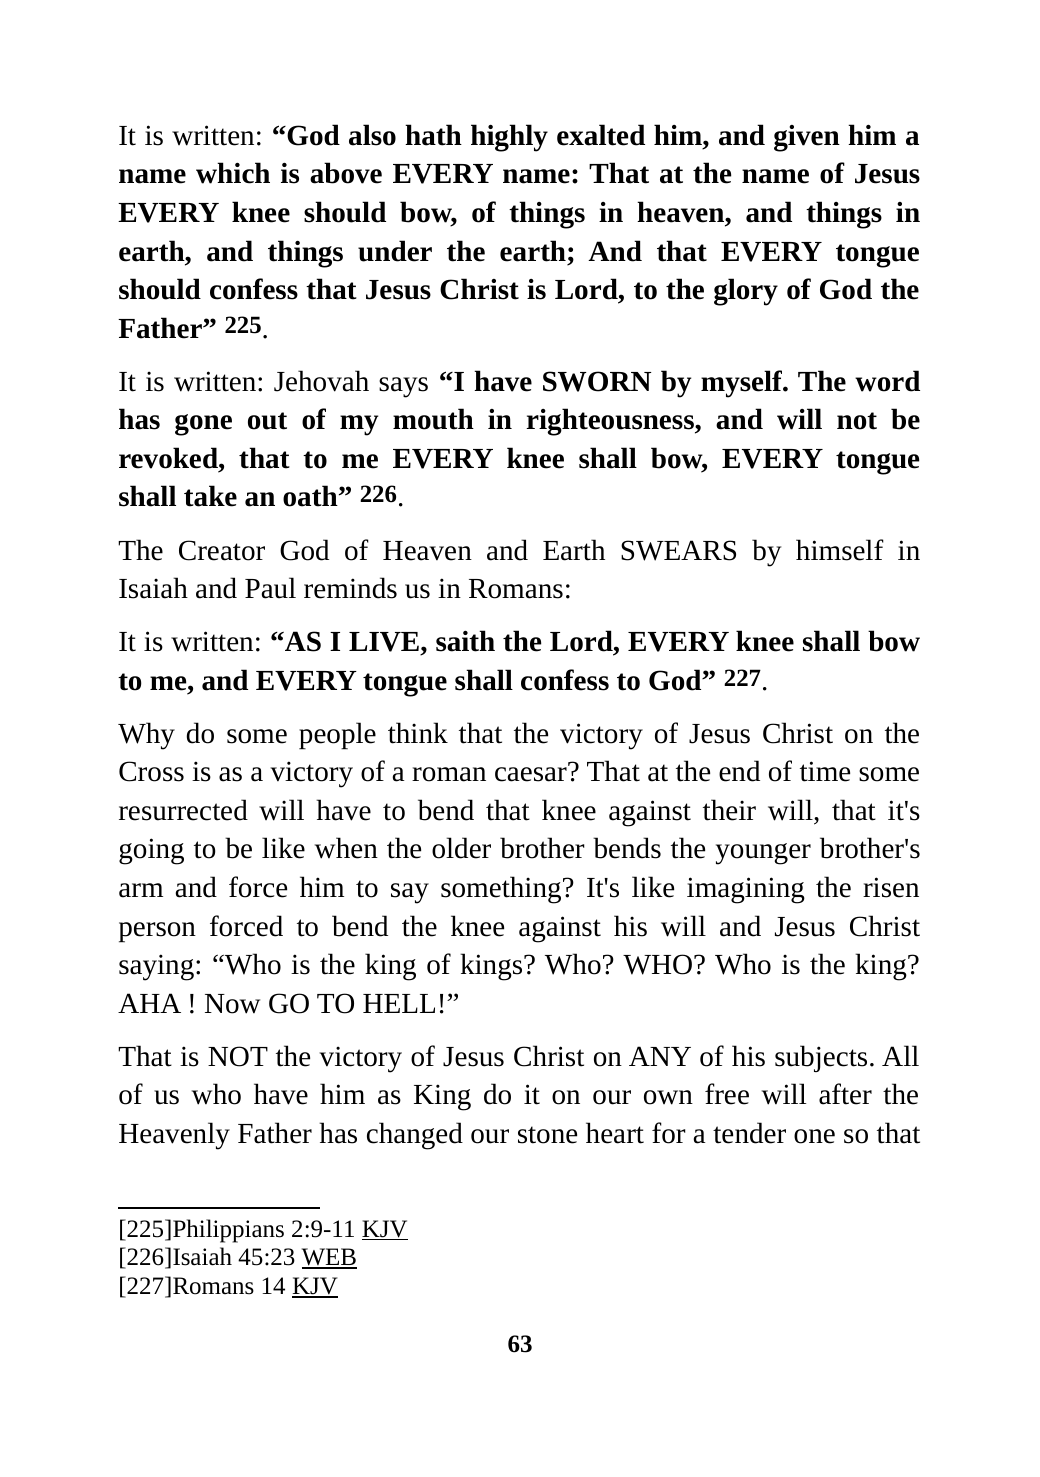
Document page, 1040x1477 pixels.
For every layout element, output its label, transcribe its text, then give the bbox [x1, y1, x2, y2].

text The Creator God of Heaven and Earth SWEARS by himself in Isaiah and Paul reminds us in Romans: [118, 533, 921, 605]
text It is written: “AS I LIVE, saith the Lord, EVERY knee shall bow to me, and EVERY tongue shall confess to God” . [118, 624, 921, 696]
text Isaiah 45:23 WEB [118, 1242, 921, 1271]
text That is NOT the victory of Jesus Christ on ANY of his subjects. All of us who have him as King do it on our own free will after the Heavenly Father has changed our stone heart for a tender one so that [118, 1039, 921, 1149]
text Why do some people think that the victory of Jesus Christ on the Cross is as a victory of a roman caesar? That at the end of time some resurrected will have to bend that knee against their will, that it's going to be like when the older brother bends the younger brother's arm and force him to say something? It's like imagining the risen person forced to bend the knee against his will and Jesus Christ saying: “Who is the king of kings? Who? WHO? Who is the king? AHA ! Now GO TO HELL!” [118, 716, 921, 1019]
text It is written: “God also hath highly exalted him, and given him a name which is above EVERY name: That at the name of Jesus EVERY knee should bow, of things in heaven, and things in earth, and things under the earth; And that EVERY tongue should confess that Jesus Christ is Lord, to the glory of God the Father” . [118, 118, 921, 344]
text It is written: Jehovah says “I have SWORN by myself. The word has gone out of my mouth in righteousness, and will not be revoked, that to me EVERY knee shall bow, EVERY tongue shall take an oath” . [118, 364, 921, 513]
text Romans 14 KJV [118, 1271, 921, 1300]
text Philippians 2:9-11 KJV [118, 1214, 921, 1242]
